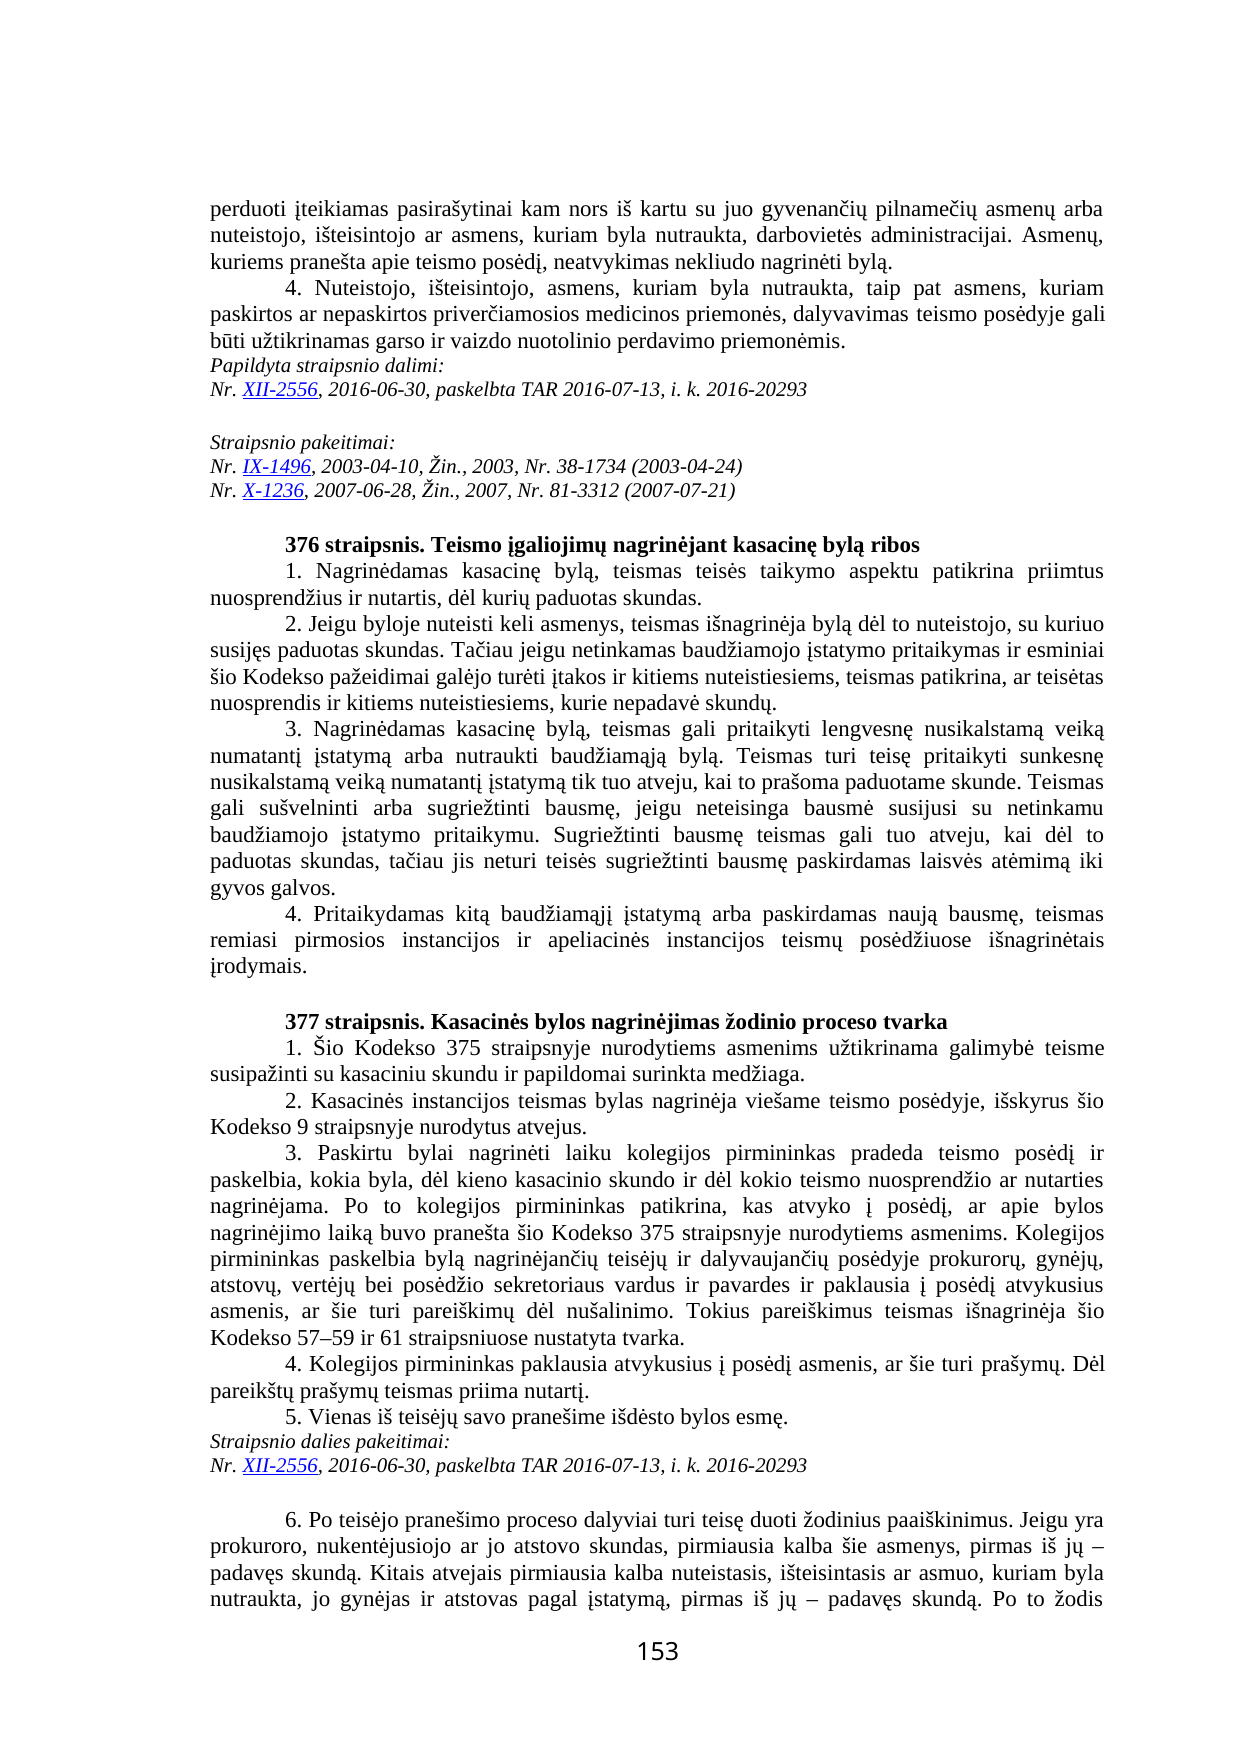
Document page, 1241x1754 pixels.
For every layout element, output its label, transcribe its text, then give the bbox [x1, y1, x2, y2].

text Straipsnio dalies pakeitimai: [210, 1429, 1106, 1453]
text Nr. X-1236, 2007-06-28, Žin., 2007, Nr. 81-3312 (2007-07-21) [210, 478, 1106, 502]
text 1. Nagrinėdamas kasacinę bylą, teismas teisės taikymo aspektu patikrina priimtus nuosprendžius ir nutartis, dėl kurių paduotas skundas. [210, 557, 1106, 610]
text 4. Pritaikydamas kitą baudžiamąjį įstatymą arba paskirdamas naują bausmę, teismas remiasi pirmosios instancijos ir apeliacinės instancijos teismų posėdžiuose išnagrinėtais įrodymais. [210, 900, 1106, 979]
text 377 straipsnis. Kasacinės bylos nagrinėjimas žodinio proceso tvarka [210, 1008, 1106, 1034]
text 2. Jeigu byloje nuteisti keli asmenys, teismas išnagrinėja bylą dėl to nuteistojo, su kuriuo susijęs paduotas skundas. Tačiau jeigu netinkamas baudžiamojo įstatymo pritaikymas ir esminiai šio Kodekso pažeidimai galėjo turėti įtakos ir kitiems nuteistiesiems, teismas patikrina, ar teisėtas nuosprendis ir kitiems nuteistiesiems, kurie nepadavė skundų. [210, 610, 1106, 715]
text Papildyta straipsnio dalimi: [210, 353, 1106, 377]
text 6. Po teisėjo pranešimo proceso dalyviai turi teisę duoti žodinius paaiškinimus. Jeigu yra prokuroro, nukentėjusiojo ar jo atstovo skundas, pirmiausia kalba šie asmenys, pirmas iš jų – padavęs skundą. Kitais atvejais pirmiausia kalba nuteistasis, išteisintasis ar asmuo, kuriam byla nutraukta, jo gynėjas ir atstovas pagal įstatymą, pirmas iš jų – padavęs skundą. Po to žodis [210, 1506, 1106, 1612]
text 376 straipsnis. Teismo įgaliojimų nagrinėjant kasacinę bylą ribos [210, 531, 1106, 557]
text 5. Vienas iš teisėjų savo pranešime išdėsto bylos esmę. [210, 1403, 1106, 1429]
text Nr. IX-1496, 2003-04-10, Žin., 2003, Nr. 38-1734 (2003-04-24) [210, 454, 1106, 478]
text Nr. XII-2556, 2016-06-30, paskelbta TAR 2016-07-13, i. k. 2016-20293 [210, 377, 1106, 401]
text 4. Kolegijos pirmininkas paklausia atvykusius į posėdį asmenis, ar šie turi prašymų. Dėl pareikštų prašymų teismas priima nutartį. [210, 1350, 1106, 1403]
text 4. Nuteistojo, išteisintojo, asmens, kuriam byla nutraukta, taip pat asmens, kuriam paskirtos ar nepaskirtos priverčiamosios medicinos priemonės, dalyvavimas teismo posėdyje gali būti užtikrinamas garso ir vaizdo nuotolinio perdavimo priemonėmis. [210, 274, 1106, 353]
text Nr. XII-2556, 2016-06-30, paskelbta TAR 2016-07-13, i. k. 2016-20293 [210, 1453, 1106, 1477]
text 1. Šio Kodekso 375 straipsnyje nurodytiems asmenims užtikrinama galimybė teisme susipažinti su kasaciniu skundu ir papildomai surinkta medžiaga. [210, 1034, 1106, 1087]
text 3. Nagrinėdamas kasacinę bylą, teismas gali pritaikyti lengvesnę nusikalstamą veiką numatantį įstatymą arba nutraukti baudžiamąją bylą. Teismas turi teisę pritaikyti sunkesnę nusikalstamą veiką numatantį įstatymą tik tuo atveju, kai to prašoma paduotame skunde. Teismas gali sušvelninti arba sugriežtinti bausmę, jeigu neteisinga bausmė susijusi su netinkamu baudžiamojo įstatymo pritaikymu. Sugriežtinti bausmę teismas gali tuo atveju, kai dėl to paduotas skundas, tačiau jis neturi teisės sugriežtinti bausmę paskirdamas laisvės atėmimą iki gyvos galvos. [210, 715, 1106, 900]
text 3. Paskirtu bylai nagrinėti laiku kolegijos pirmininkas pradeda teismo posėdį ir paskelbia, kokia byla, dėl kieno kasacinio skundo ir dėl kokio teismo nuosprendžio ar nutarties nagrinėjama. Po to kolegijos pirmininkas patikrina, kas atvyko į posėdį, ar apie bylos nagrinėjimo laiką buvo pranešta šio Kodekso 375 straipsnyje nurodytiems asmenims. Kolegijos pirmininkas paskelbia bylą nagrinėjančių teisėjų ir dalyvaujančių posėdyje prokurorų, gynėjų, atstovų, vertėjų bei posėdžio sekretoriaus vardus ir pavardes ir paklausia į posėdį atvykusius asmenis, ar šie turi pareiškimų dėl nušalinimo. Tokius pareiškimus teismas išnagrinėja šio Kodekso 57–59 ir 61 straipsniuose nustatyta tvarka. [210, 1139, 1106, 1350]
text 2. Kasacinės instancijos teismas bylas nagrinėja viešame teismo posėdyje, išskyrus šio Kodekso 9 straipsnyje nurodytus atvejus. [210, 1087, 1106, 1139]
text Straipsnio pakeitimai: [210, 430, 1106, 454]
text perduoti įteikiamas pasirašytinai kam nors iš kartu su juo gyvenančių pilnamečių asmenų arba nuteistojo, išteisintojo ar asmens, kuriam byla nutraukta, darbovietės administracijai. Asmenų, kuriems pranešta apie teismo posėdį, neatvykimas nekliudo nagrinėti bylą. [210, 195, 1106, 274]
